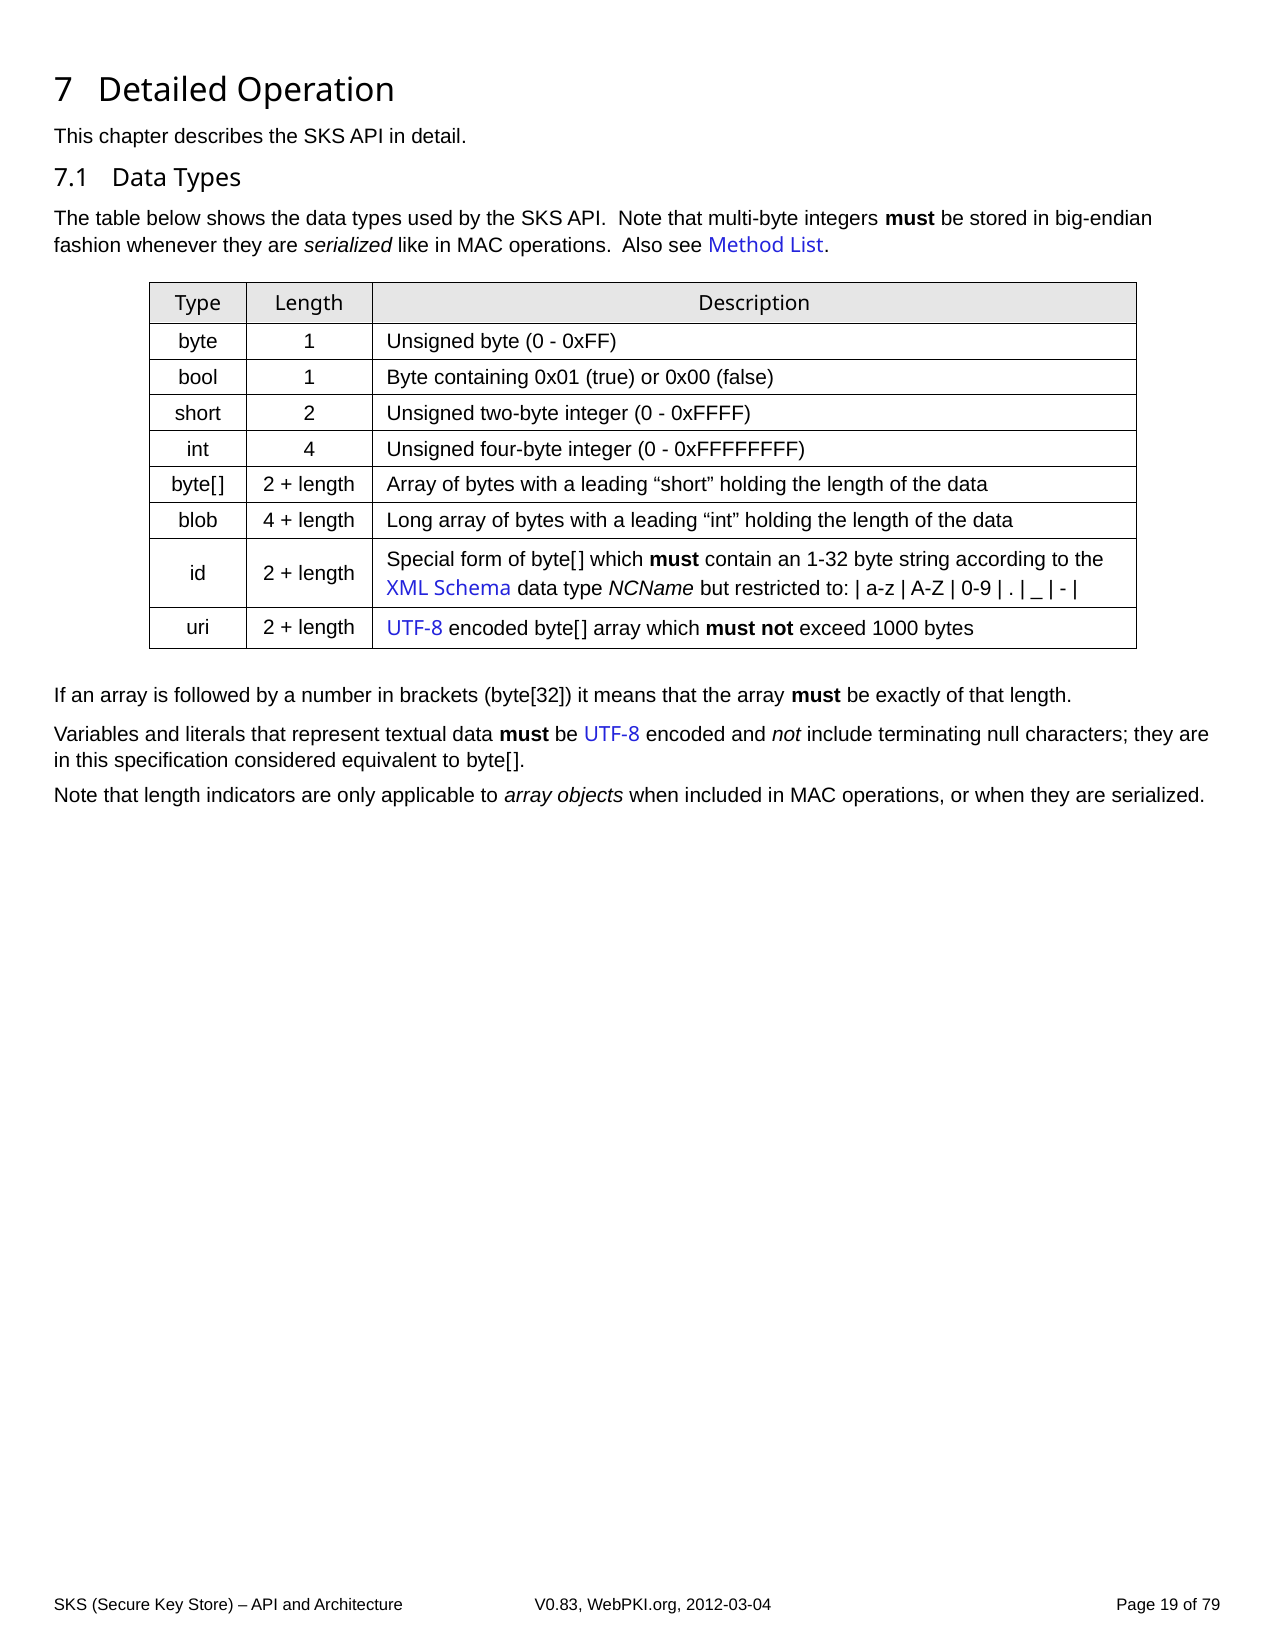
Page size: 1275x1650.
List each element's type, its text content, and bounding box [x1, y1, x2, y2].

table_cell UTF-8 encoded byte[ ] array which must not exceed 1000 bytes [373, 608, 1136, 647]
table_cell 4 + length [247, 503, 372, 538]
table_cell 2 [247, 395, 372, 430]
table_cell 2 + length [247, 608, 372, 647]
table_cell byte [150, 324, 246, 358]
text The table below shows the data types used by the SKS API. Note that multi-byte integers must be stored in big-endian fashion whenever they are serialized like in MAC operations. Also see Method List. [54, 206, 1221, 282]
table_cell byte[ ] [150, 467, 246, 502]
table_cell 1 [247, 360, 372, 394]
table_cell short [150, 395, 246, 430]
table_cell int [150, 431, 246, 466]
table_cell Unsigned byte (0 - 0xFF) [373, 324, 1136, 358]
text If an array is followed by a number in brackets (byte[32]) it means that the array must be exactly of that length. [54, 683, 1221, 707]
text Note that length indicators are only applicable to array objects when included in MAC operations, or when they are serialized. [54, 783, 1221, 807]
table_cell Unsigned four-byte integer (0 - 0xFFFFFFFF) [373, 431, 1136, 466]
table_header Description [373, 283, 1136, 322]
table_cell bool [150, 360, 246, 394]
table_cell uri [150, 608, 246, 647]
subtitle Data Types [54, 159, 1221, 193]
text This chapter describes the SKS API in detail. [54, 123, 1221, 147]
table_cell Array of bytes with a leading “short” holding the length of the data [373, 467, 1136, 502]
table_cell Special form of byte[ ] which must contain an 1-32 byte string according to the XML Schema data type NCName but restricted to: | a-z | A-Z | 0-9 | . | _ | - | [373, 539, 1136, 607]
subtitle Detailed Operation [54, 66, 1221, 111]
text Variables and literals that represent textual data must be UTF-8 encoded and not include terminating null characters; they are in this specification considered equivalent to byte[ ]. [54, 719, 1221, 771]
table_cell 1 [247, 324, 372, 358]
table_cell blob [150, 503, 246, 538]
table_cell id [150, 539, 246, 607]
table_cell Long array of bytes with a leading “int” holding the length of the data [373, 503, 1136, 538]
table_cell Byte containing 0x01 (true) or 0x00 (false) [373, 360, 1136, 394]
table_cell Unsigned two-byte integer (0 - 0xFFFF) [373, 395, 1136, 430]
table_cell 2 + length [247, 467, 372, 502]
table_header Length [247, 283, 372, 322]
table_header Type [150, 283, 246, 322]
table_cell 2 + length [247, 539, 372, 607]
table_cell 4 [247, 431, 372, 466]
